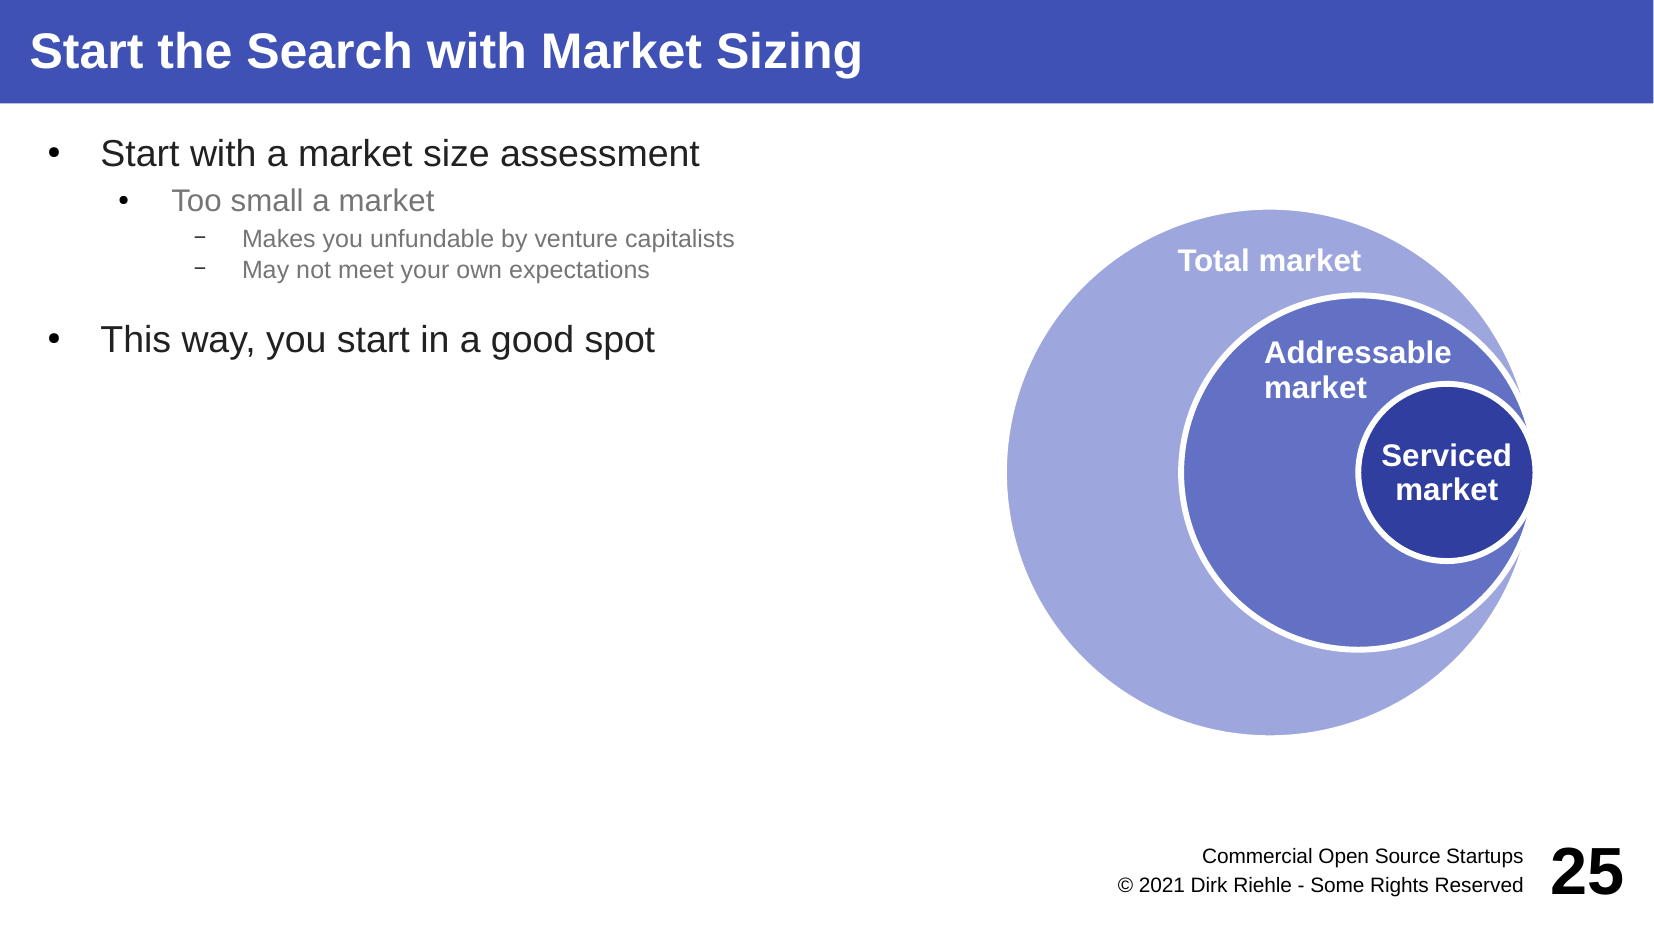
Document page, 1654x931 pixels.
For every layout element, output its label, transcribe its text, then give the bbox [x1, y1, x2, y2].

title Start the Search with Market Sizing [0, 0, 1654, 104]
text_box Serviced market [1358, 383, 1536, 562]
text_box Total market [1003, 206, 1534, 739]
list Start with a market size assessment Too small a market Makes you unfundable by venture capitalists May not meet your own expectations This way, you start in a good spot [29, 132, 1625, 813]
text_box Addressable market [1181, 295, 1535, 650]
